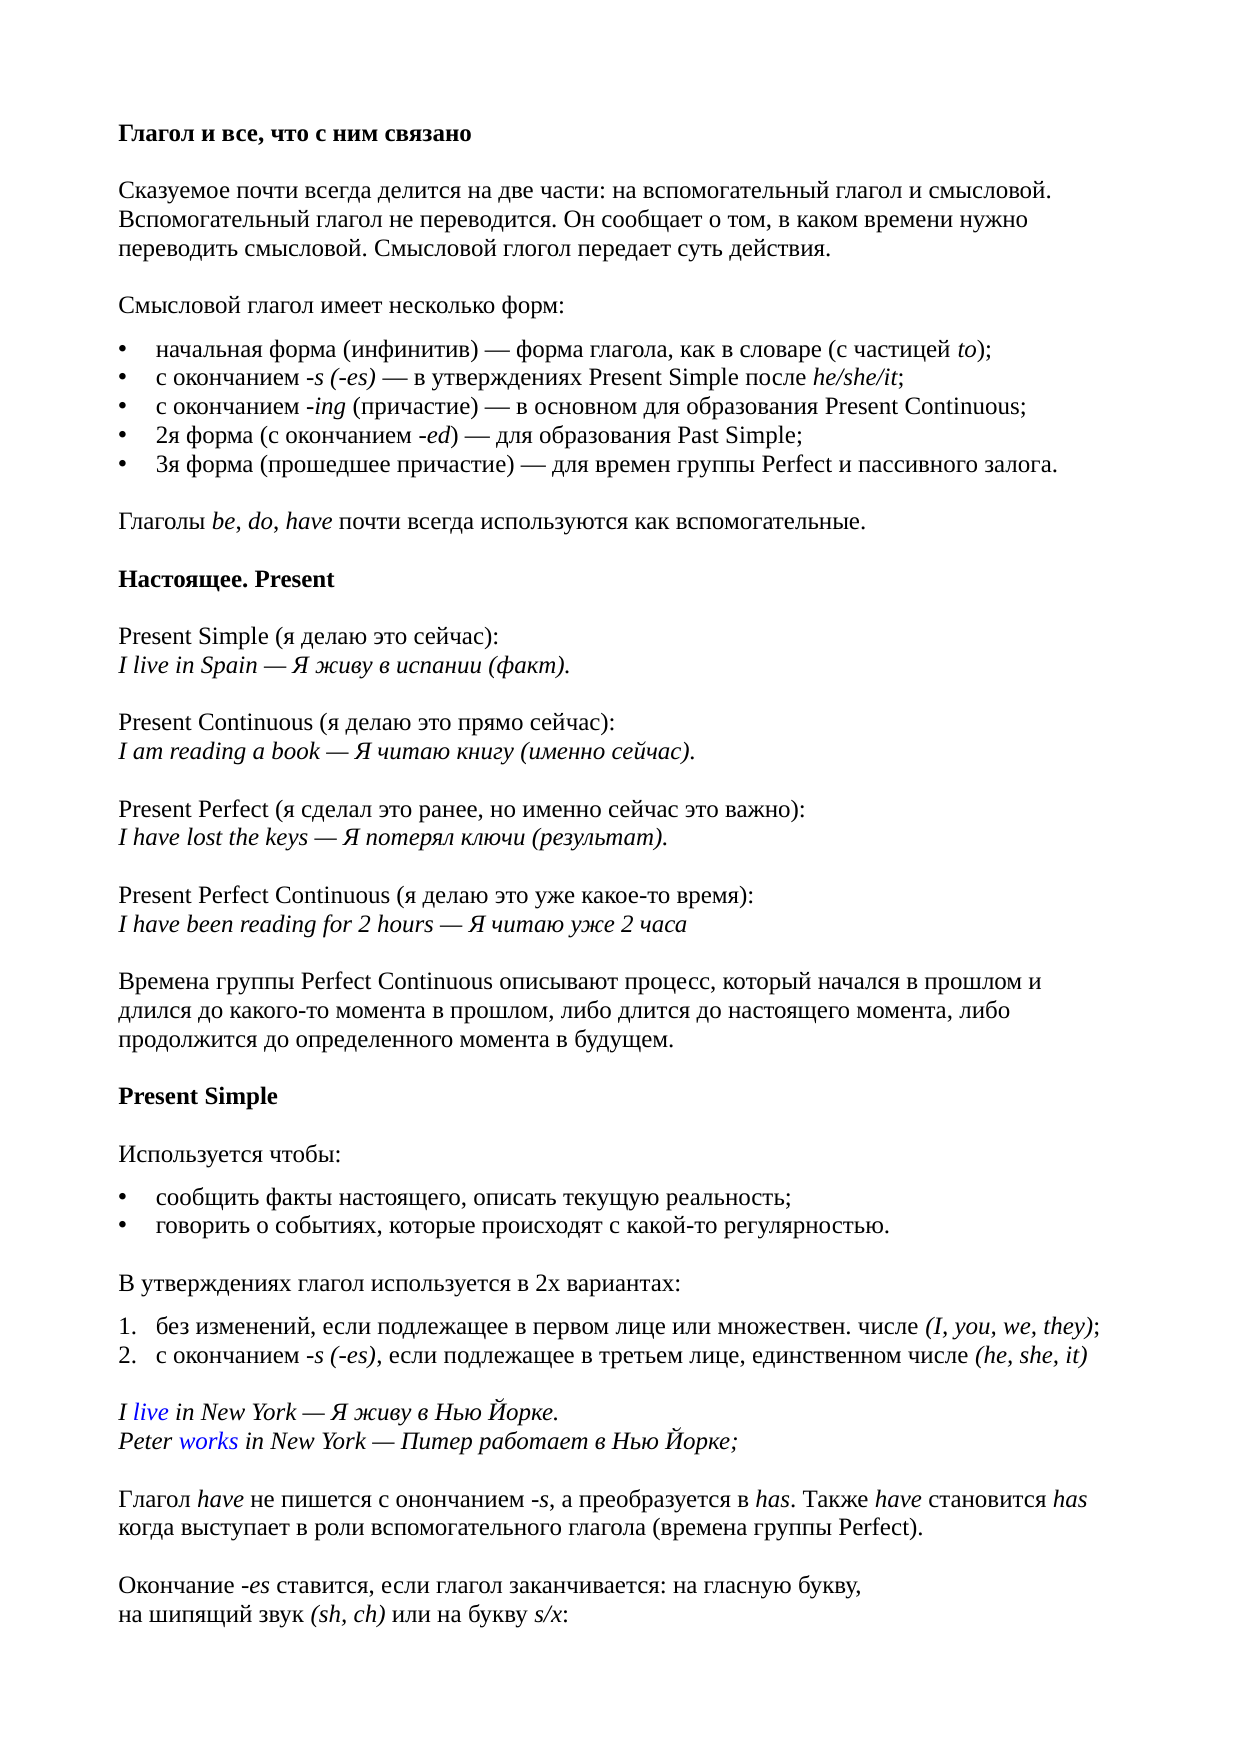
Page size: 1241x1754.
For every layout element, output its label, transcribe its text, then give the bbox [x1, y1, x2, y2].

text Смысловой глагол имеет несколько форм: [118, 291, 1122, 319]
text когда выступает в роли вспомогательного глагола (времена группы Perfect). [118, 1512, 1122, 1541]
list без изменений, если подлежащее в первом лице или множествен. числе (I, you, we, they); [118, 1311, 1122, 1340]
text Present Perfect (я сделал это ранее, но именно сейчас это важно): [118, 794, 1122, 822]
text Глаголы be, do, have почти всегда используются как вспомогательные. [118, 506, 1122, 535]
list начальная форма (инфинитив) — форма глагола, как в словаре (с частицей to); [118, 334, 1122, 362]
text I live in New York — Я живу в Нью Йорке. [118, 1397, 1122, 1426]
text Глагол have не пишется с онончанием -s, а преобразуется в has. Также have становится has [118, 1484, 1122, 1512]
text Времена группы Perfect Continuous описывают процесс, который начался в прошлом и длился до какого-то момента в прошлом, либо длится до настоящего момента, либо продолжится до определенного момента в будущем. [118, 966, 1122, 1052]
list сообщить факты настоящего, описать текущую реальность; [118, 1182, 1122, 1211]
text I have lost the keys — Я потерял ключи (результат). [118, 822, 1122, 851]
text Present Simple [118, 1081, 1122, 1110]
list с окончанием -s (-es) — в утверждениях Present Simple после he/she/it; [118, 362, 1122, 391]
text Present Perfect Continuous (я делаю это уже какое-то время): [118, 880, 1122, 909]
text I have been reading for 2 hours — Я читаю уже 2 часа [118, 909, 1122, 937]
text I live in Spain — Я живу в испании (факт). [118, 650, 1122, 679]
text В утверждениях глагол используется в 2х вариантах: [118, 1268, 1122, 1297]
list 3я форма (прошедшее причастие) — для времен группы Perfect и пассивного залога. [118, 449, 1122, 477]
text Настоящее. Present [118, 564, 1122, 592]
text Глагол и все, что с ним связано [118, 118, 1122, 147]
text Present Continuous (я делаю это прямо сейчас): [118, 707, 1122, 736]
text на шипящий звук (sh, ch) или на букву s/x: [118, 1599, 1122, 1627]
text Peter works in New York — Питер работает в Нью Йорке; [118, 1426, 1122, 1455]
list с окончанием -s (-es), если подлежащее в третьем лице, единственном числе (he, she, it) [118, 1340, 1122, 1369]
text Вспомогательный глагол не переводится. Он сообщает о том, в каком времени нужно переводить смысловой. Смысловой глогол передает суть действия. [118, 204, 1122, 262]
list 2я форма (с окончанием -ed) — для образования Past Simple; [118, 420, 1122, 449]
text Используется чтобы: [118, 1139, 1122, 1167]
text Сказуемое почти всегда делится на две части: на вспомогательный глагол и смысловой. [118, 176, 1122, 204]
text I am reading a book — Я читаю книгу (именно сейчас). [118, 736, 1122, 765]
list говорить о событиях, которые происходят с какой-то регулярностью. [118, 1211, 1122, 1239]
list с окончанием -ing (причастие) — в основном для образования Present Continuous; [118, 391, 1122, 420]
text Present Simple (я делаю это сейчас): [118, 621, 1122, 650]
text Окончание -es ставится, если глагол заканчивается: на гласную букву, [118, 1570, 1122, 1599]
